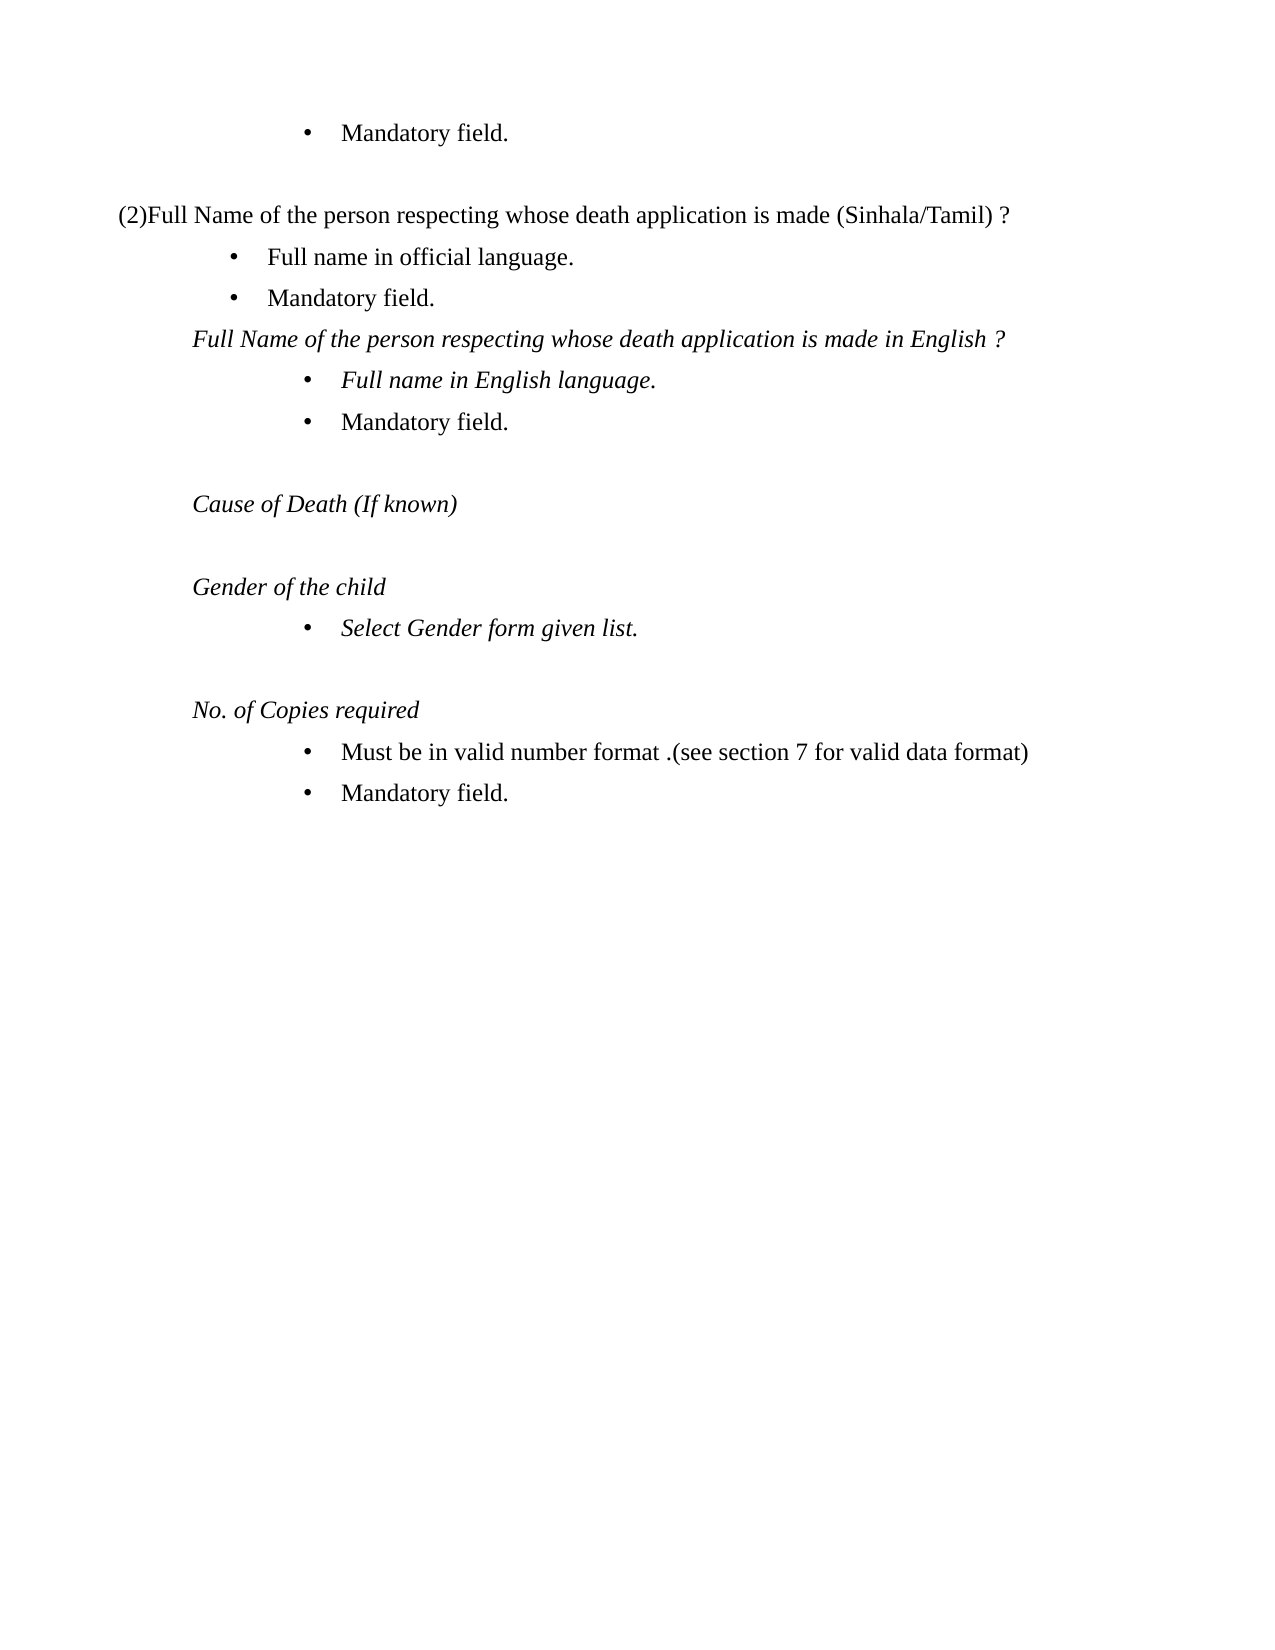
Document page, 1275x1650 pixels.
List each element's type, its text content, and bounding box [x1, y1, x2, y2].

list Mandatory field. [229, 283, 1157, 312]
list Mandatory field. [303, 118, 1157, 147]
text Full Name of the person respecting whose death application is made in English ? [118, 324, 1157, 353]
text No. of Copies required [118, 696, 1157, 724]
list Full name in English language. [303, 366, 1157, 394]
list Must be in valid number format .(see section 7 for valid data format) [303, 737, 1157, 766]
text Cause of Death (If known) [118, 489, 1157, 518]
list Select Gender form given list. [303, 613, 1157, 642]
list Full name in official language. [229, 242, 1157, 271]
list Mandatory field. [303, 407, 1157, 436]
list Mandatory field. [303, 778, 1157, 807]
text Gender of the child [118, 572, 1157, 601]
text (2)Full Name of the person respecting whose death application is made (Sinhala/Tamil) ? [118, 201, 1157, 229]
